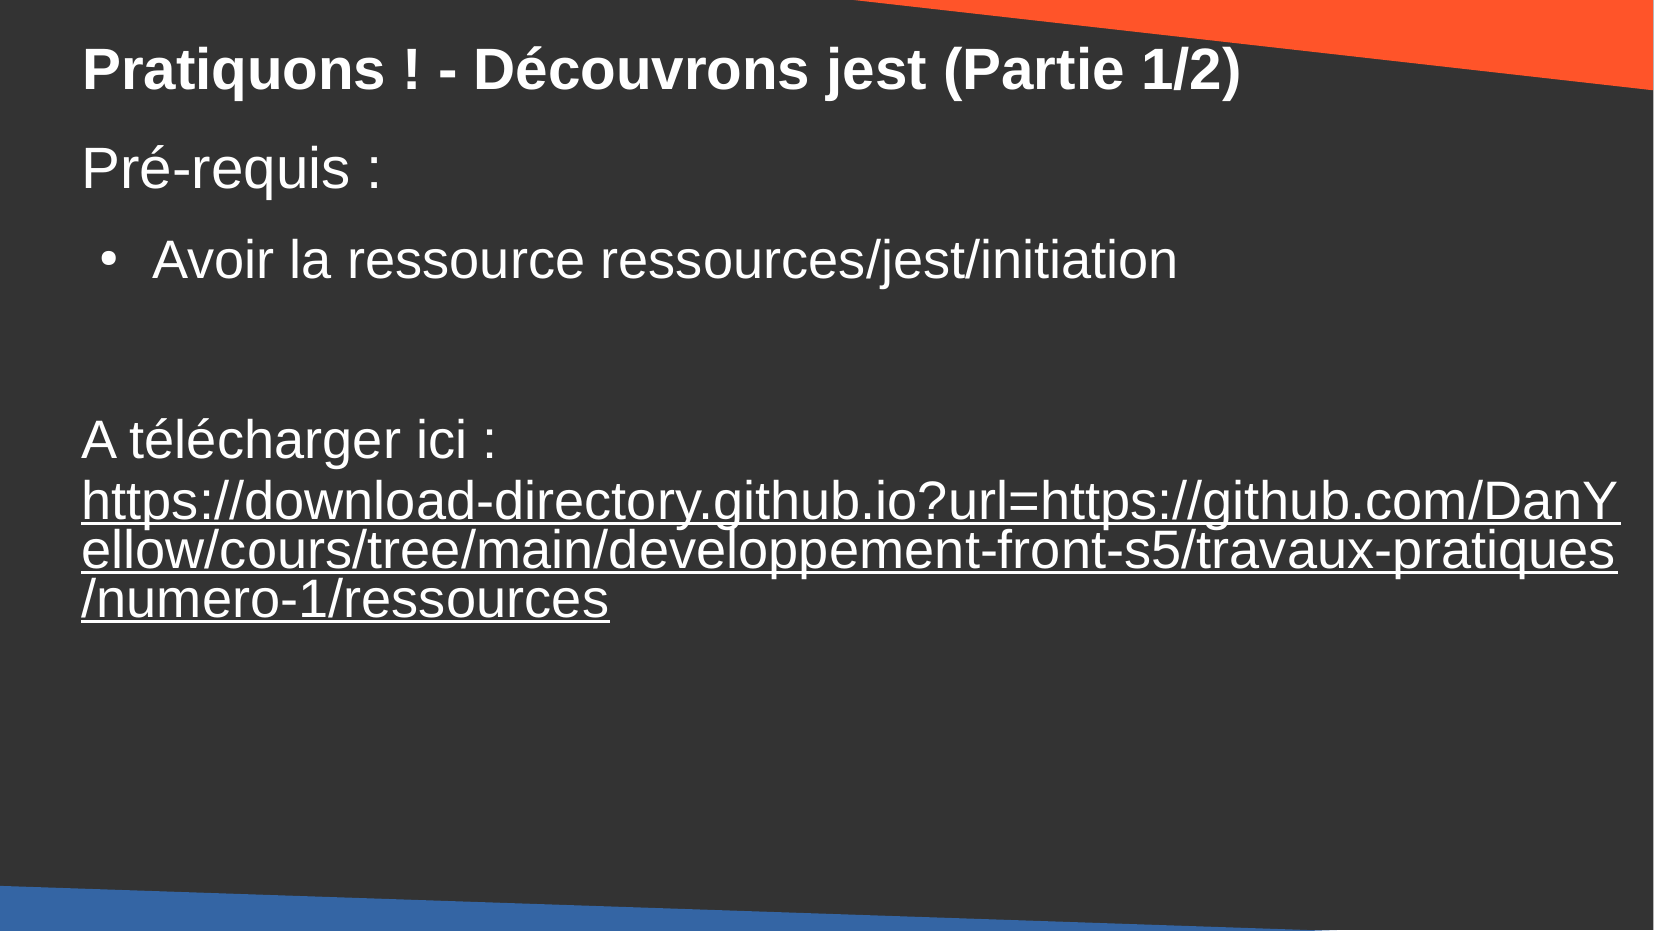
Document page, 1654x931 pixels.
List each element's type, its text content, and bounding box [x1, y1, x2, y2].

list Pré-requis : Avoir la ressource ressources/jest/initiation A télécharger ici : https://download-directory.github.io?url=https://github.com/DanYellow/cours/tree/main/developpement-front-s5/travaux-pratiques/numero-1/ressources [81, 135, 1621, 721]
text_box [0, 885, 1337, 931]
text_box [853, 0, 1653, 91]
title Pratiquons ! - Découvrons jest (Partie 1/2) [82, 37, 1571, 114]
